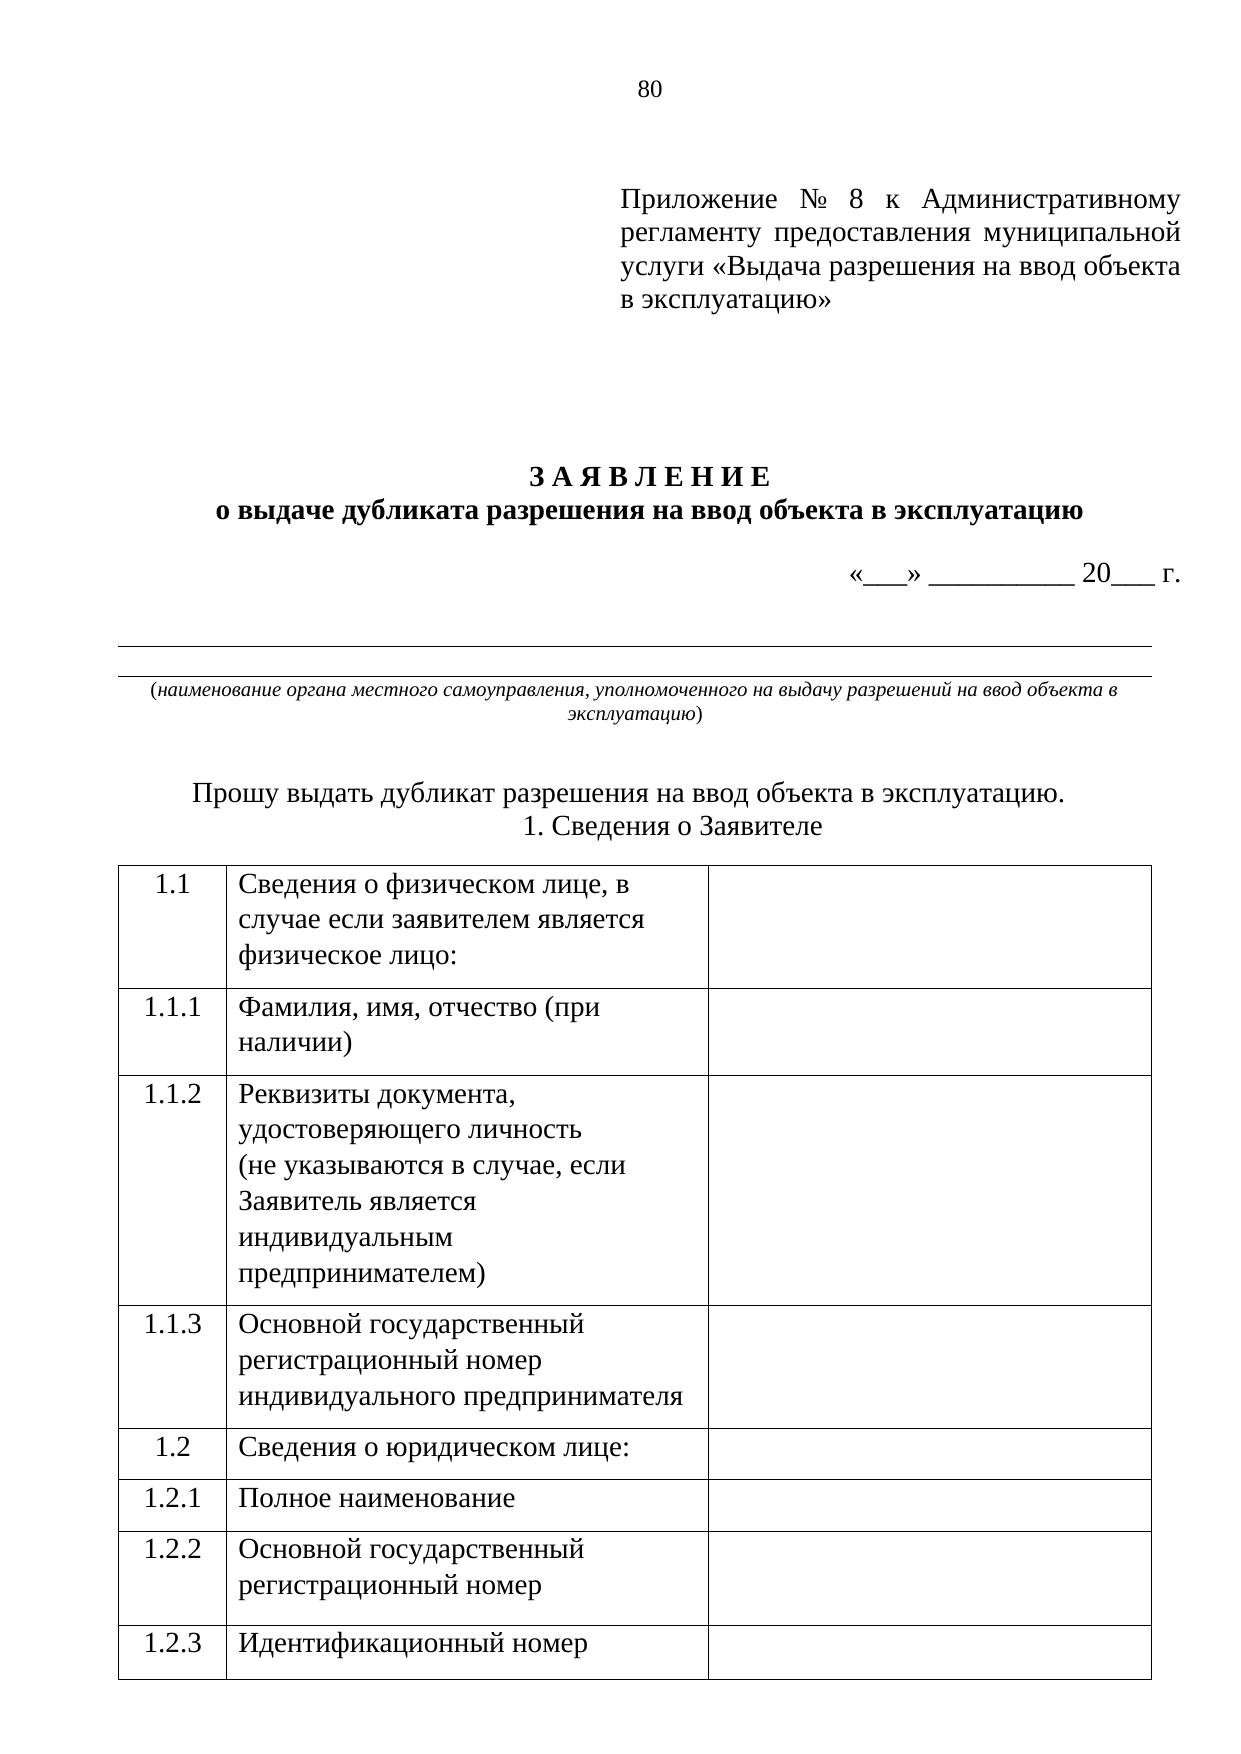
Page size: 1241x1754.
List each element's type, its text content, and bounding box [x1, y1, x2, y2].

table_cell [709, 1306, 1151, 1428]
table_cell 1.2.3 [119, 1626, 226, 1679]
table_cell 1.1.2 [119, 1076, 226, 1305]
table_cell 1.2 [119, 1429, 226, 1479]
table_cell [709, 1626, 1151, 1679]
text «___» __________ 20___ г. [118, 555, 1181, 588]
table_cell Сведения о физическом лице, в случае если заявителем является физическое лицо: [227, 866, 708, 988]
text З А Я В Л Е Н И Е [118, 459, 1181, 492]
table_cell 1.1 [119, 866, 226, 988]
table_cell 1.2.1 [119, 1480, 226, 1531]
table_cell [709, 1480, 1151, 1531]
table_cell Основной государственный регистрационный номер [227, 1532, 708, 1624]
table_cell [709, 1532, 1151, 1624]
table_header [118, 617, 1152, 646]
text Приложение № 8 к Административному регламенту предоставления муниципальной услуги «Выдача разрешения на ввод объекта в эксплуатацию» [620, 181, 1181, 315]
text Прошу выдать дубликат разрешения на ввод объекта в эксплуатацию. [118, 775, 1181, 808]
table_header 1. Сведения о Заявителе [118, 809, 1152, 865]
table_cell [709, 1429, 1151, 1479]
table_cell Фамилия, имя, отчество (при наличии) [227, 989, 708, 1075]
table_cell 1.1.1 [119, 989, 226, 1075]
table_cell [709, 989, 1151, 1075]
table_cell [709, 1076, 1151, 1305]
table_cell [118, 647, 1152, 676]
table_cell Реквизиты документа, удостоверяющего личность (не указываются в случае, если Заявитель является индивидуальным предпринимателем) [227, 1076, 708, 1305]
table_cell Основной государственный регистрационный номер индивидуального предпринимателя [227, 1306, 708, 1428]
table_cell 1.1.3 [119, 1306, 226, 1428]
table_cell 1.2.2 [119, 1532, 226, 1624]
table_cell (наименование органа местного самоуправления, уполномоченного на выдачу разрешений на ввод объекта в эксплуатацию) [118, 677, 1152, 746]
text о выдаче дубликата разрешения на ввод объекта в эксплуатацию [118, 492, 1181, 526]
table_cell [709, 866, 1151, 988]
table_cell Сведения о юридическом лице: [227, 1429, 708, 1479]
table_cell Полное наименование [227, 1480, 708, 1531]
table_cell Идентификационный номер [227, 1626, 708, 1679]
